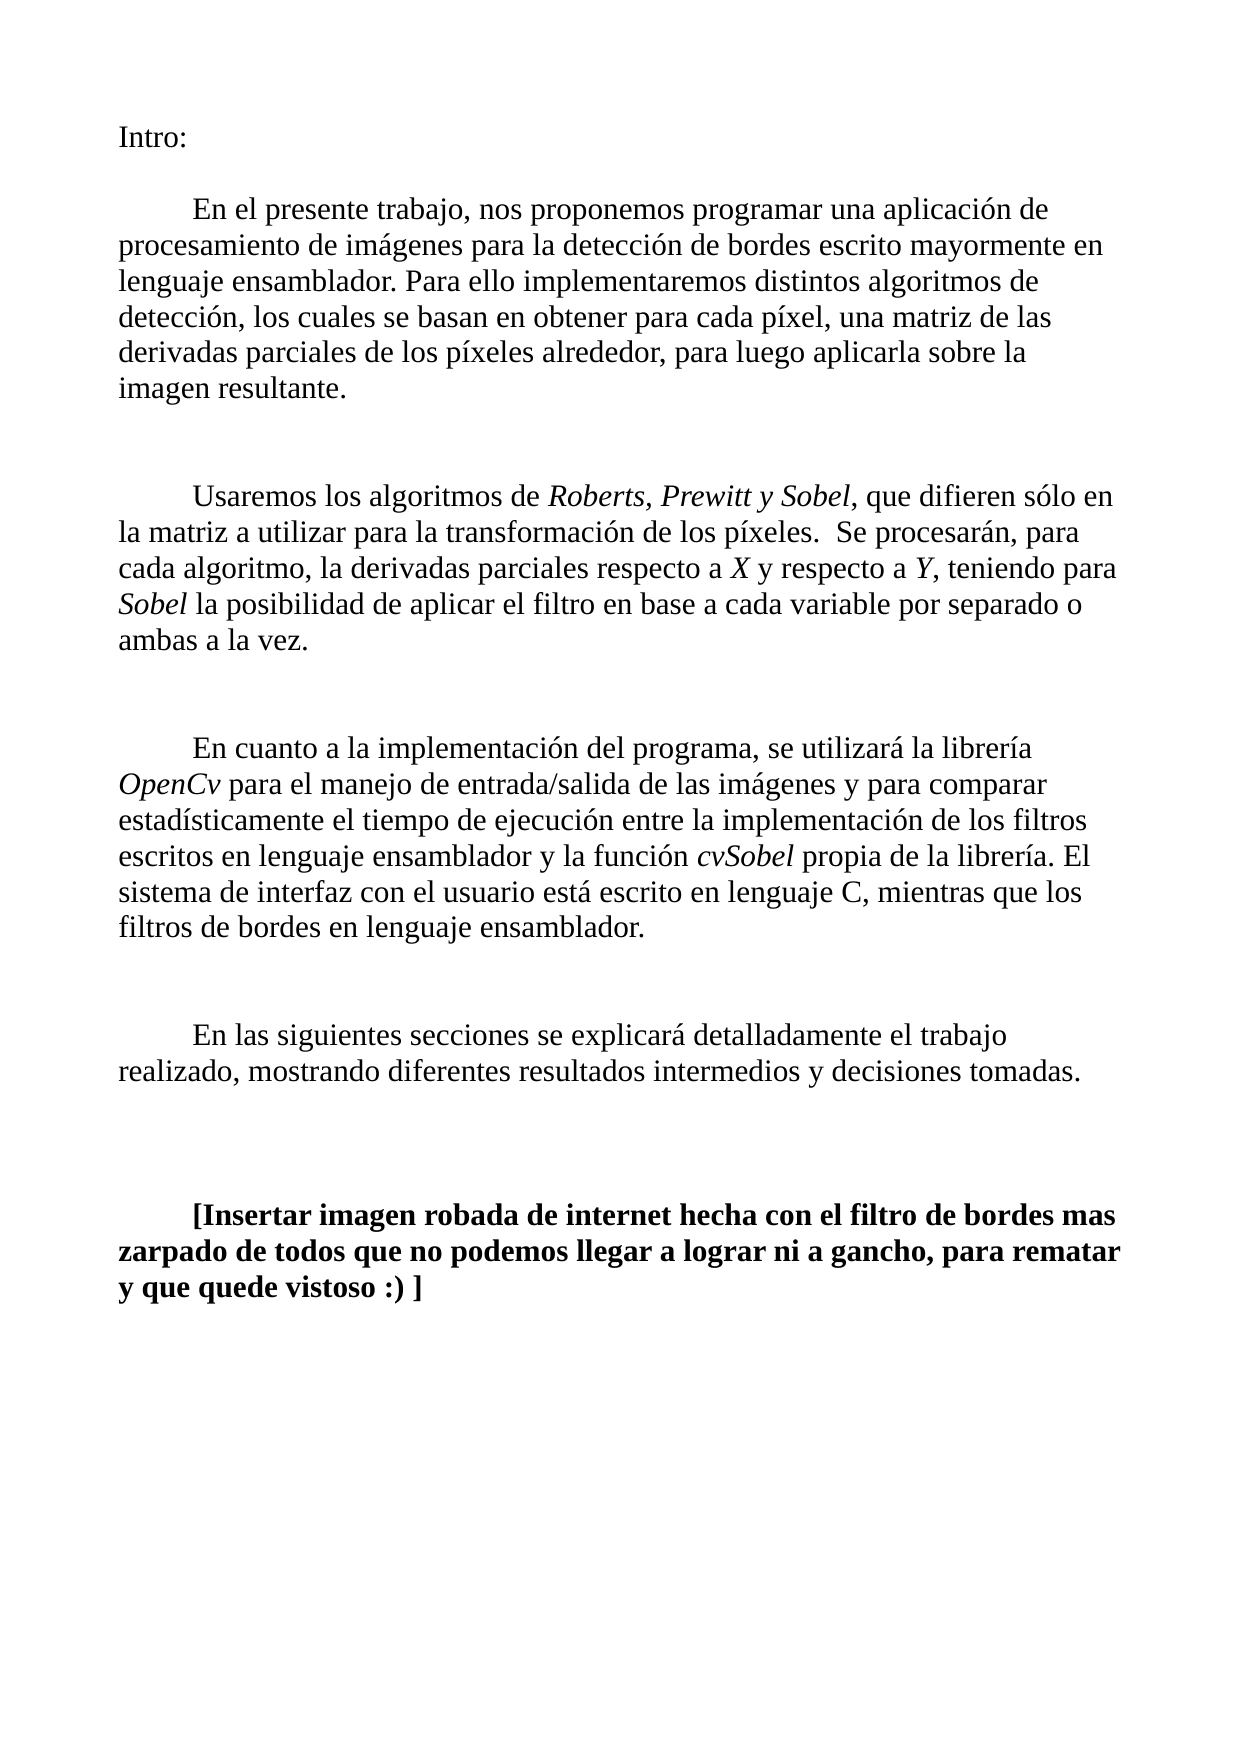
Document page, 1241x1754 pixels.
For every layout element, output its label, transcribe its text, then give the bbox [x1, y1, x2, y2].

text Usaremos los algoritmos de Roberts, Prewitt y Sobel, que difieren sólo en la matriz a utilizar para la transformación de los píxeles. Se procesarán, para cada algoritmo, la derivadas parciales respecto a X y respecto a Y, teniendo para Sobel la posibilidad de aplicar el filtro en base a cada variable por separado o ambas a la vez. [118, 477, 1122, 657]
text Intro: [118, 118, 1122, 154]
text En las siguientes secciones se explicará detalladamente el trabajo realizado, mostrando diferentes resultados intermedios y decisiones tomadas. [118, 1017, 1122, 1088]
text En el presente trabajo, nos proponemos programar una aplicación de procesamiento de imágenes para la detección de bordes escrito mayormente en lenguaje ensamblador. Para ello implementaremos distintos algoritmos de detección, los cuales se basan en obtener para cada píxel, una matriz de las derivadas parciales de los píxeles alrededor, para luego aplicarla sobre la imagen resultante. [118, 190, 1122, 406]
text En cuanto a la implementación del programa, se utilizará la librería OpenCv para el manejo de entrada/salida de las imágenes y para comparar estadísticamente el tiempo de ejecución entre la implementación de los filtros escritos en lenguaje ensamblador y la función cvSobel propia de la librería. El sistema de interfaz con el usuario está escrito en lenguaje C, mientras que los filtros de bordes en lenguaje ensamblador. [118, 729, 1122, 945]
text [Insertar imagen robada de internet hecha con el filtro de bordes mas zarpado de todos que no podemos llegar a lograr ni a gancho, para rematar y que quede vistoso :) ] [118, 1196, 1122, 1304]
